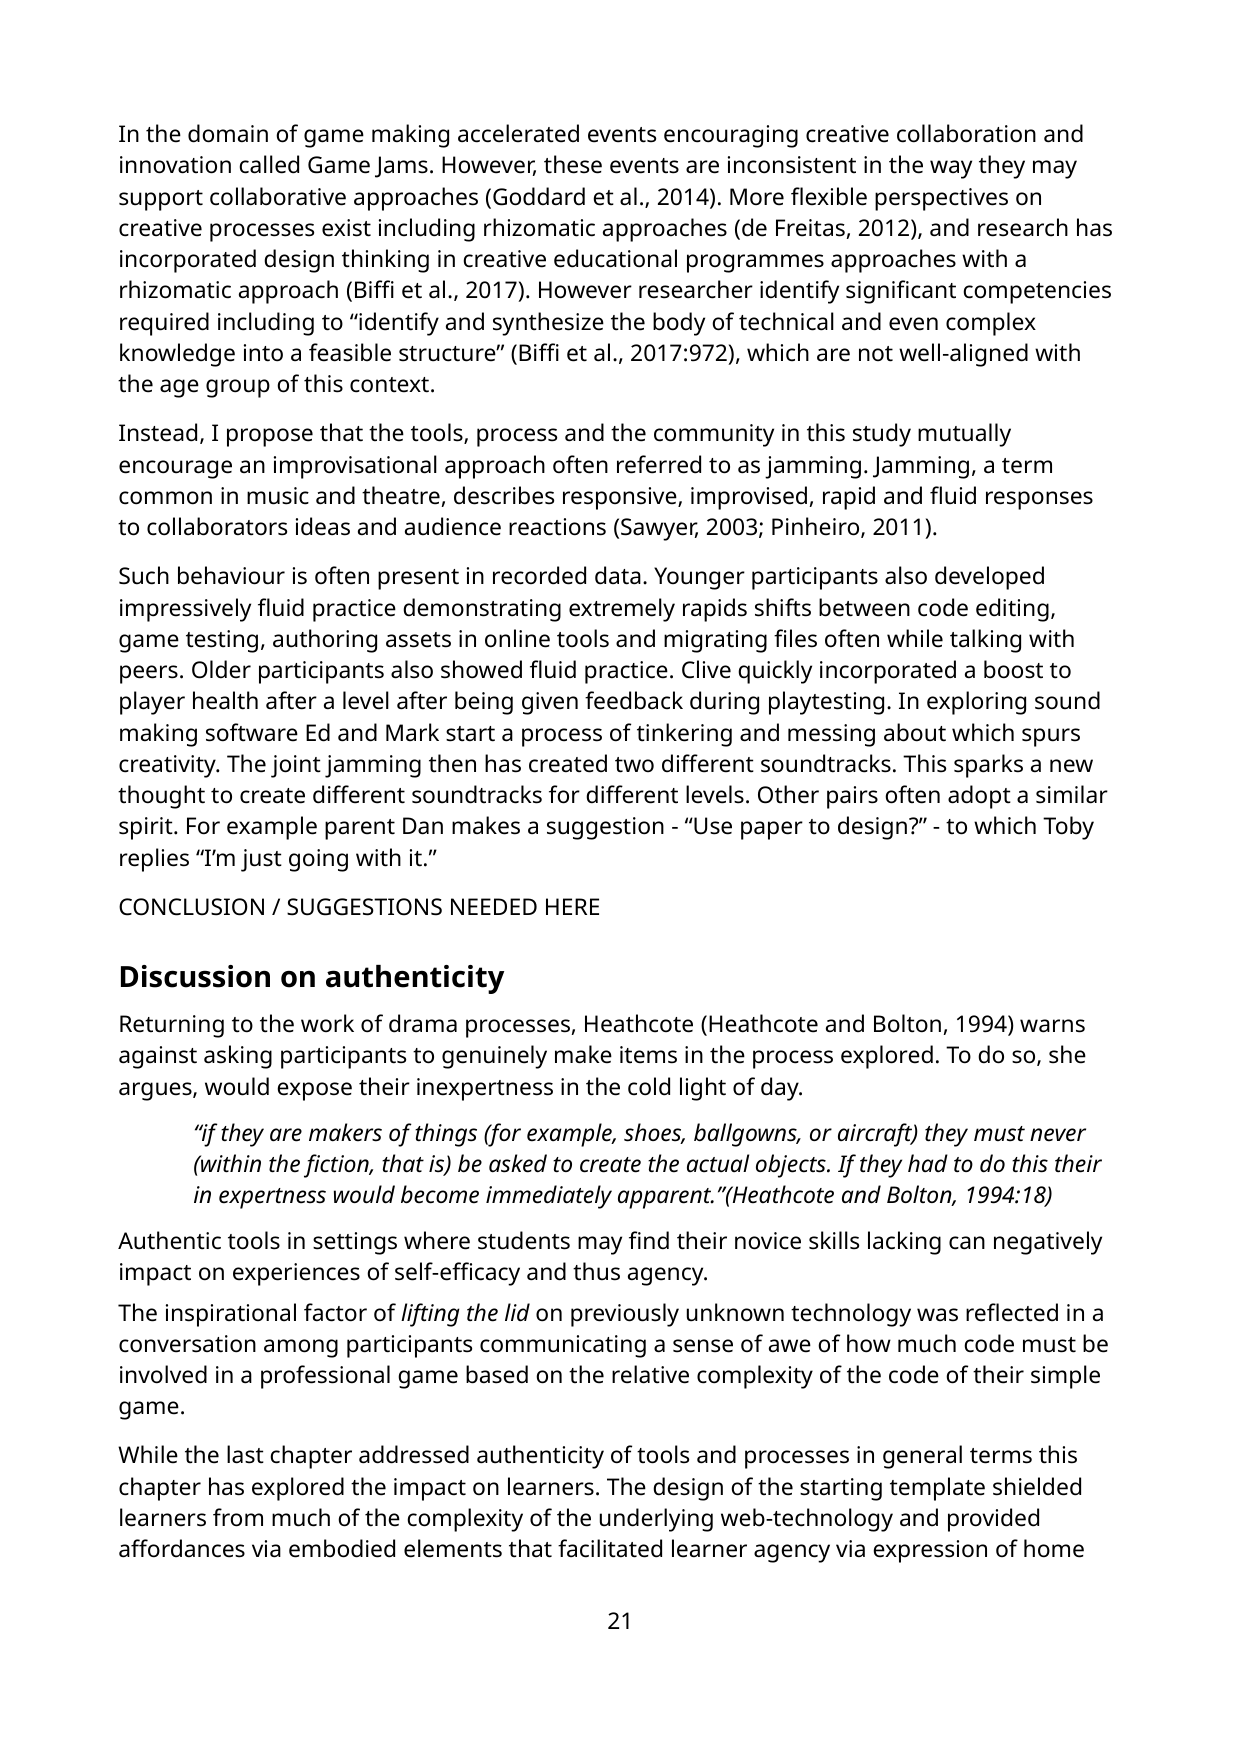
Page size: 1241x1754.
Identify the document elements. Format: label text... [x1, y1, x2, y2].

text In the domain of game making accelerated events encouraging creative collaboration and innovation called Game Jams. However, these events are inconsistent in the way they may support collaborative approaches (Goddard et al., 2014). More flexible perspectives on creative processes exist including rhizomatic approaches (de Freitas, 2012), and research has incorporated design thinking in creative educational programmes approaches with a rhizomatic approach (Biffi et al., 2017). However researcher identify significant competencies required including to “identify and synthesize the body of technical and even complex knowledge into a feasible structure” (Biffi et al., 2017:972), which are not well-aligned with the age group of this context. [118, 118, 1122, 399]
text Returning to the work of drama processes, Heathcote (Heathcote and Bolton, 1994) warns against asking participants to genuinely make items in the process explored. To do so, she argues, would expose their inexpertness in the cold light of day. [118, 1008, 1122, 1102]
subtitle Discussion on authenticity [118, 956, 1122, 996]
text Such behaviour is often present in recorded data. Younger participants also developed impressively fluid practice demonstrating extremely rapids shifts between code editing, game testing, authoring assets in online tools and migrating files often while talking with peers. Older participants also showed fluid practice. Clive quickly incorporated a boost to player health after a level after being given feedback during playtesting. In exploring sound making software Ed and Mark start a process of tinkering and messing about which spurs creativity. The joint jamming then has created two different soundtracks. This sparks a new thought to create different soundtracks for different levels. Other pairs often adopt a similar spirit. For example parent Dan makes a suggestion - “Use paper to design?” - to which Toby replies “I’m just going with it.” [118, 560, 1122, 873]
text “if they are makers of things (for example, shoes, ballgowns, or aircraft) they must never (within the fiction, that is) be asked to create the actual objects. If they had to do this their in expertness would become immediately apparent.”(Heathcote and Bolton, 1994:18) [193, 1117, 1122, 1210]
text Instead, I propose that the tools, process and the community in this study mutually encourage an improvisational approach often referred to as jamming. Jamming, a term common in music and theatre, describes responsive, improvised, rapid and fluid responses to collaborators ideas and audience reactions (Sawyer, 2003; Pinheiro, 2011). [118, 417, 1122, 542]
text The inspirational factor of lifting the lid on previously unknown technology was reflected in a conversation among participants communicating a sense of awe of how much code must be involved in a professional game based on the relative complexity of the code of their simple game. [118, 1297, 1122, 1422]
text Authentic tools in settings where students may find their novice skills lacking can negatively impact on experiences of self-efficacy and thus agency. [118, 1225, 1122, 1288]
text CONCLUSION / SUGGESTIONS NEEDED HERE [118, 891, 1122, 922]
text While the last chapter addressed authenticity of tools and processes in general terms this chapter has explored the impact on learners. The design of the starting template shielded learners from much of the complexity of the underlying web-technology and provided affordances via embodied elements that facilitated learner agency via expression of home [118, 1439, 1122, 1564]
